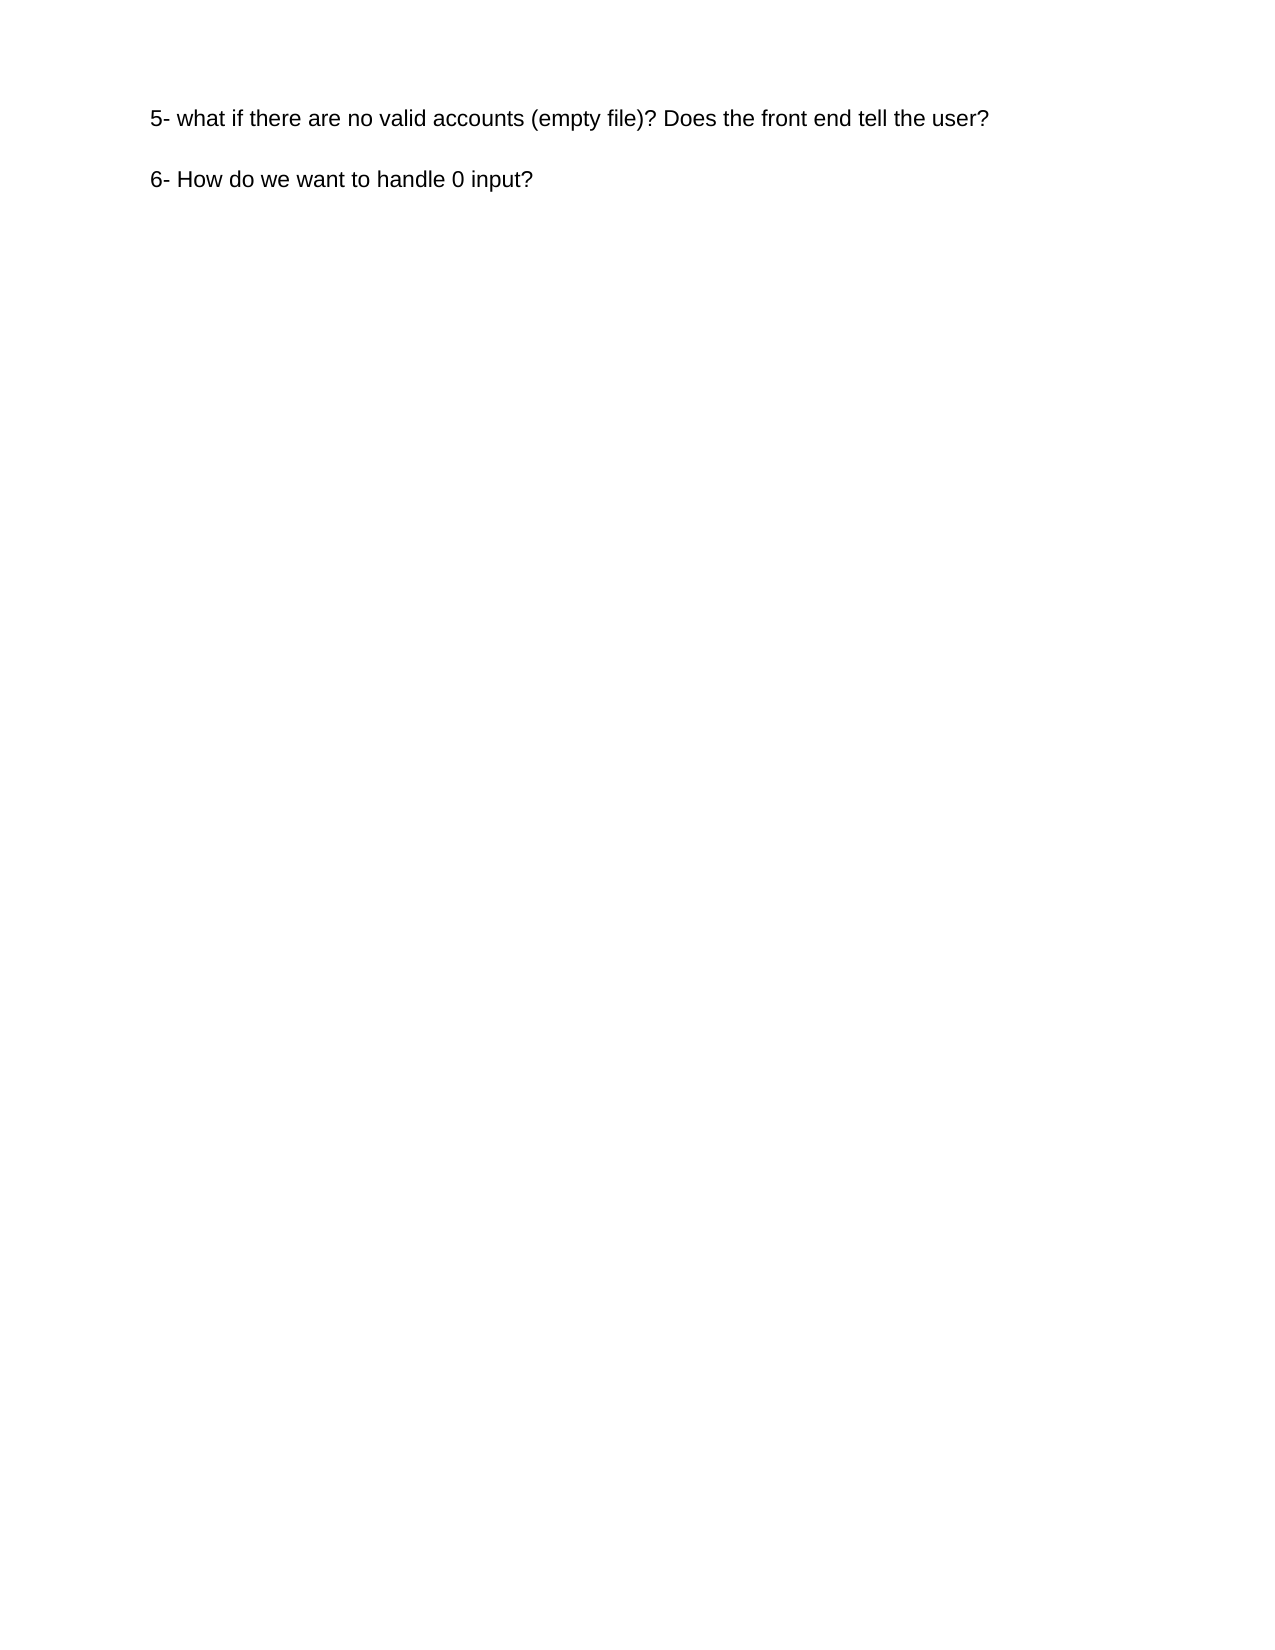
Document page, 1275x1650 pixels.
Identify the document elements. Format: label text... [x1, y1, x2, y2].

text 6- How do we want to handle 0 input? [150, 166, 1125, 192]
text 5- what if there are no valid accounts (empty file)? Does the front end tell the user? [150, 105, 1125, 132]
